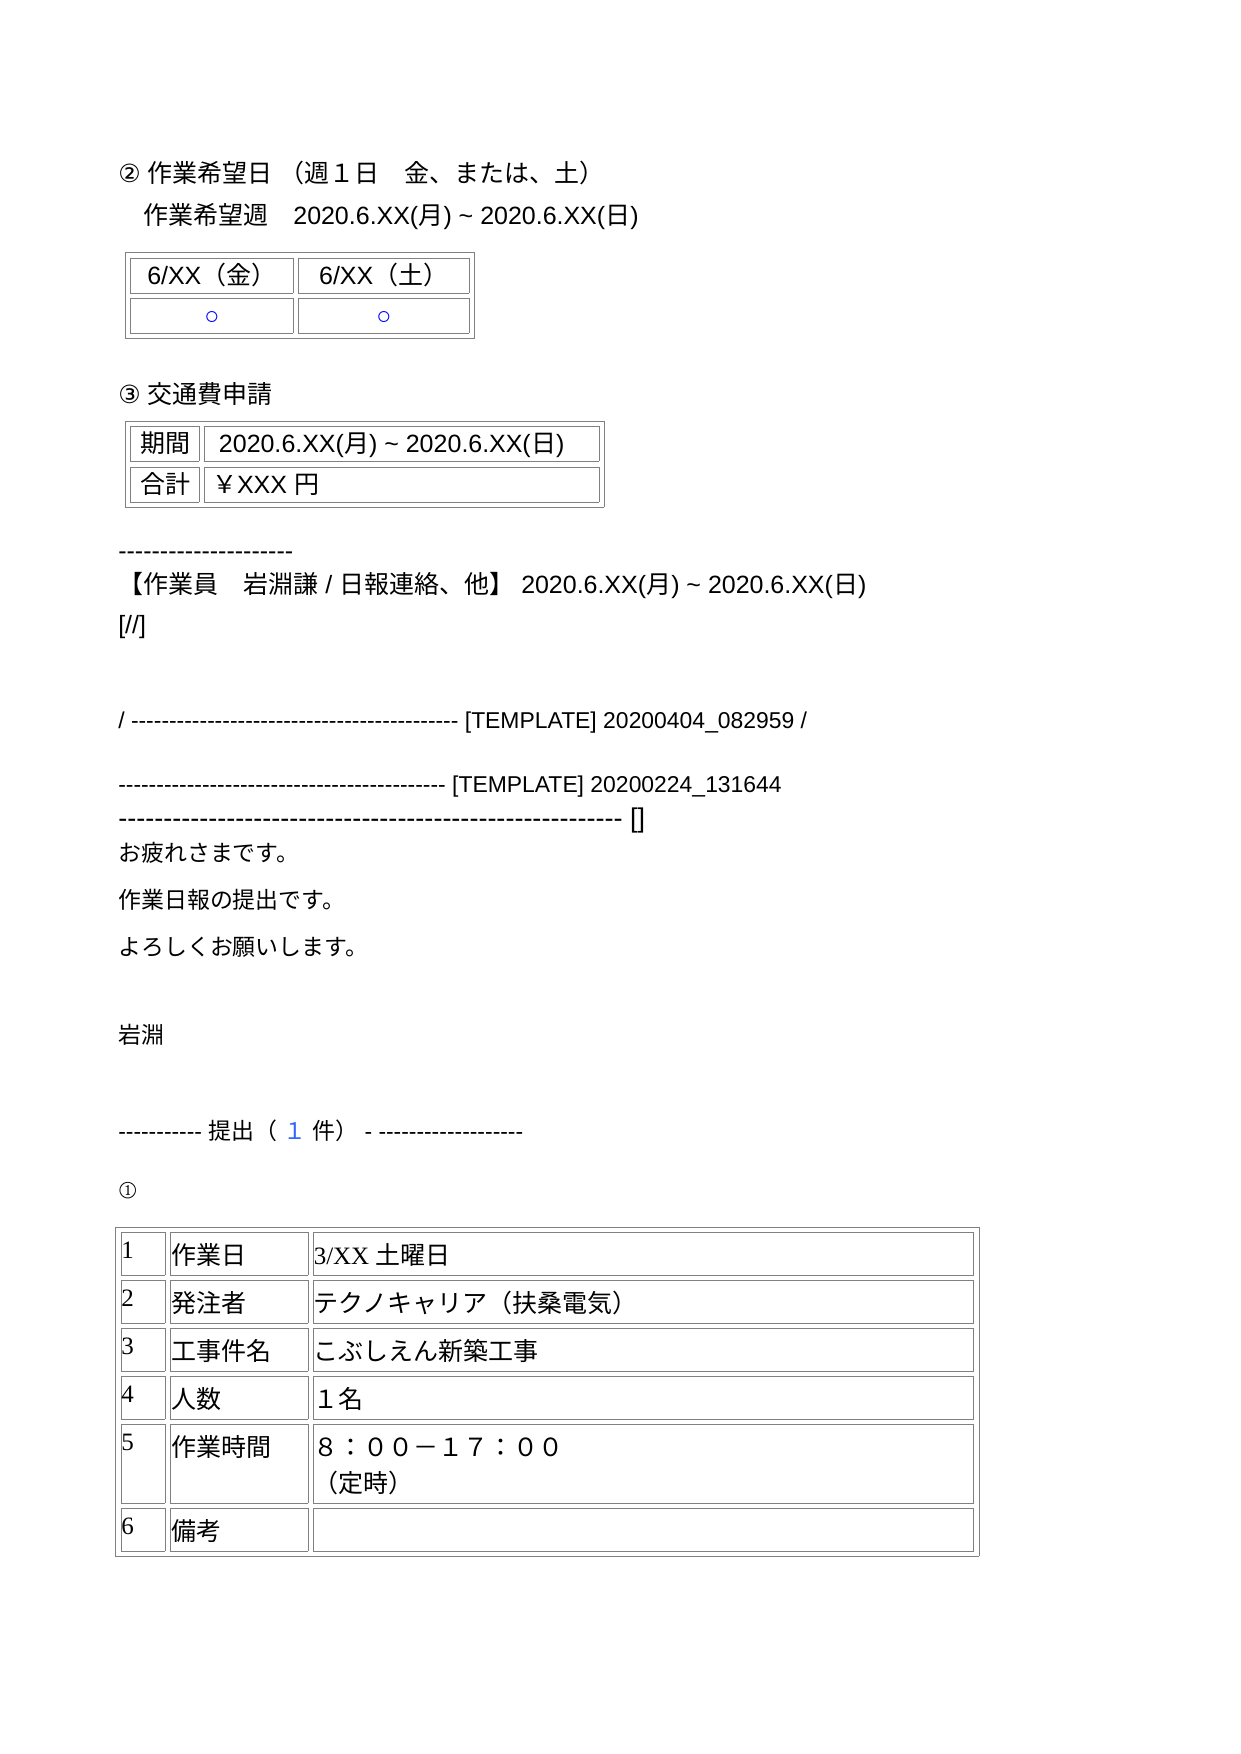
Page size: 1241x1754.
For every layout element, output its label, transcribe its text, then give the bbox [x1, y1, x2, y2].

table_cell 人数 [168, 1371, 310, 1418]
text ------------------------------------------- [TEMPLATE] 20200224_131644 [118, 771, 1122, 797]
table_cell 合計 [128, 461, 202, 502]
table_cell [314, 1509, 973, 1551]
table_cell 6 [118, 1503, 168, 1551]
table_cell 3 [118, 1323, 168, 1371]
table_cell こぶしえん新築工事 [310, 1323, 976, 1371]
table_header 作業日 [168, 1228, 310, 1275]
table_header 6/XX（金） [128, 253, 296, 292]
table_header 期間 [128, 422, 202, 461]
text 岩淵 [118, 1022, 1122, 1048]
text よろしくお願いします。 [118, 934, 1122, 960]
table_cell 工事件名 [168, 1323, 310, 1371]
table_cell 2 [118, 1275, 168, 1323]
text お疲れさまです。 [118, 840, 1122, 866]
text / ------------------------------------------- [TEMPLATE] 20200404_082959 / [118, 707, 1122, 734]
table_cell [310, 1503, 976, 1551]
text 【作業員 岩淵謙 / 日報連絡、他】 2020.6.XX(月) ~ 2020.6.XX(日) [118, 570, 1122, 599]
table_cell ○ [128, 293, 296, 333]
table_header 2020.6.XX(月) ~ 2020.6.XX(日) [202, 422, 602, 461]
table_header 6/XX（土） [296, 253, 471, 292]
table_header 3/XX 土曜日 [310, 1228, 976, 1275]
table_cell １名 [310, 1371, 976, 1418]
table_cell 発注者 [168, 1275, 310, 1323]
text -------------------------------------------------------- [] [118, 802, 1122, 833]
table_header 1 [118, 1228, 168, 1275]
text ----------- 提出（ １ 件） - ------------------- [118, 1111, 1122, 1147]
table_cell 5 [118, 1419, 168, 1503]
table_cell ○ [296, 293, 471, 333]
text ③ 交通費申請 [118, 379, 1122, 408]
table_cell ８：００－１７：００ （定時） [310, 1419, 976, 1503]
table_cell 備考 [168, 1503, 310, 1551]
text ② 作業希望日 （週１日 金、または、土） [118, 159, 1122, 188]
text --------------------- [118, 536, 1122, 564]
table_cell ￥XXX 円 [202, 461, 602, 502]
text 作業希望週 2020.6.XX(月) ~ 2020.6.XX(日) [118, 201, 1122, 229]
text [//] [118, 610, 1122, 639]
table_cell 作業時間 [168, 1419, 310, 1503]
text 作業日報の提出です。 [118, 887, 1122, 913]
table_cell テクノキャリア（扶桑電気） [310, 1275, 976, 1323]
text ① [118, 1175, 1122, 1204]
table_cell 4 [118, 1371, 168, 1418]
